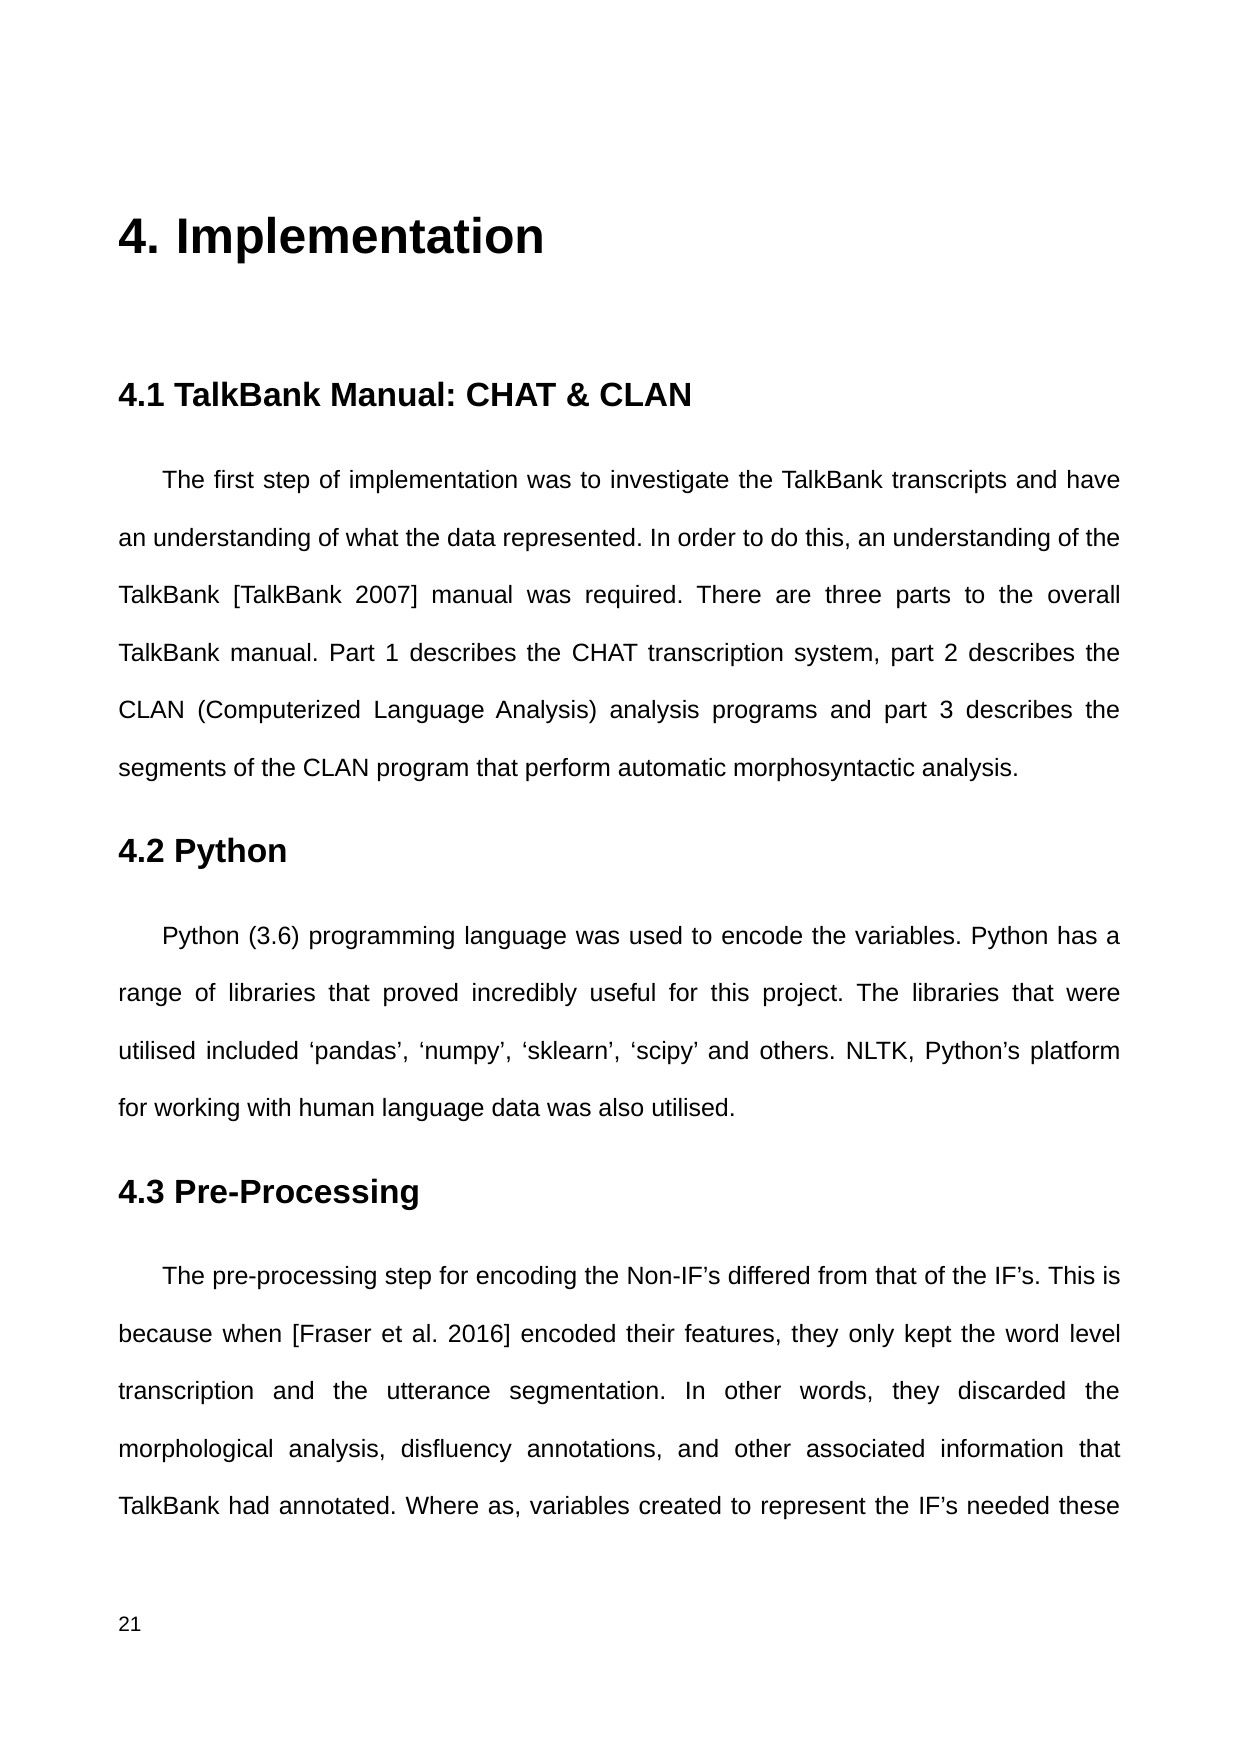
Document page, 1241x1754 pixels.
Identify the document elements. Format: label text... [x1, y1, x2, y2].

text The first step of implementation was to investigate the TalkBank transcripts and have an understanding of what the data represented. In order to do this, an understanding of the TalkBank [TalkBank 2007] manual was required. There are three parts to the overall TalkBank manual. Part 1 describes the CHAT transcription system, part 2 describes the CLAN (Computerized Language Analysis) analysis programs and part 3 describes the segments of the CLAN program that perform automatic morphosyntactic analysis. [118, 465, 1122, 781]
subtitle Implementation [118, 206, 1122, 264]
subtitle 4.2 Python [118, 831, 1122, 869]
subtitle 4.1 TalkBank Manual: CHAT & CLAN [118, 375, 1122, 414]
text The pre-processing step for encoding the Non-IF’s differed from that of the IF’s. This is because when [Fraser et al. 2016] encoded their features, they only kept the word level transcription and the utterance segmentation. In other words, they discarded the morphological analysis, disfluency annotations, and other associated information that TalkBank had annotated. Where as, variables created to represent the IF’s needed these [118, 1261, 1122, 1520]
subtitle 4.3 Pre-Processing [118, 1172, 1122, 1210]
text Python (3.6) programming language was used to encode the variables. Python has a range of libraries that proved incredibly useful for this project. The libraries that were utilised included ‘pandas’, ‘numpy’, ‘sklearn’, ‘scipy’ and others. NLTK, Python’s platform for working with human language data was also utilised. [118, 921, 1122, 1122]
